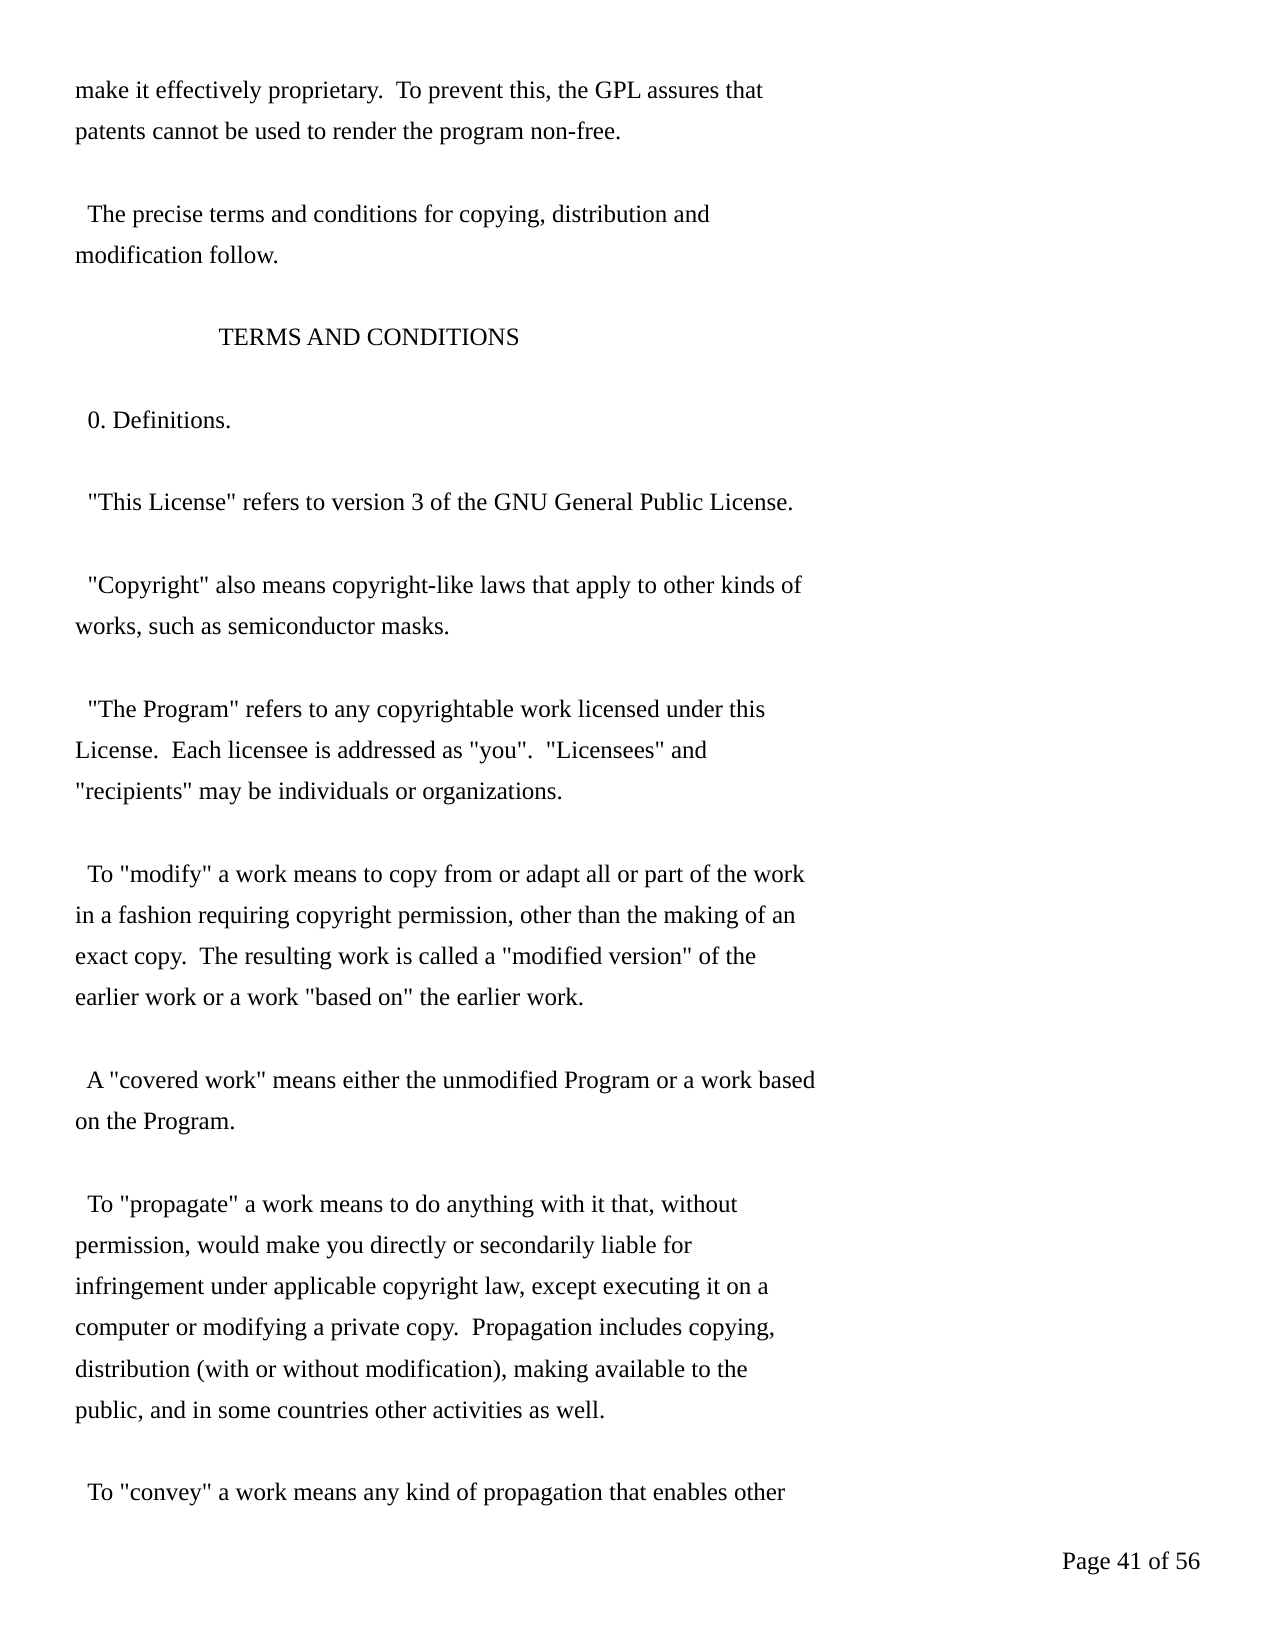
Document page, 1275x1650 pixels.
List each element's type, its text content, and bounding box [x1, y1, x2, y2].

text works, such as semiconductor masks. [75, 611, 1200, 640]
text public, and in some countries other activities as well. [75, 1395, 1200, 1424]
text "This License" refers to version 3 of the GNU General Public License. [75, 487, 1200, 516]
text infringement under applicable copyright law, except executing it on a [75, 1271, 1200, 1300]
text distribution (with or without modification), making available to the [75, 1354, 1200, 1382]
text TERMS AND CONDITIONS [75, 322, 1200, 351]
text make it effectively proprietary. To prevent this, the GPL assures that [75, 75, 1200, 104]
text To "propagate" a work means to do anything with it that, without [75, 1189, 1200, 1217]
text exact copy. The resulting work is called a "modified version" of the [75, 941, 1200, 970]
text To "convey" a work means any kind of propagation that enables other [75, 1477, 1200, 1506]
text modification follow. [75, 240, 1200, 269]
text permission, would make you directly or secondarily liable for [75, 1230, 1200, 1259]
text computer or modifying a private copy. Propagation includes copying, [75, 1312, 1200, 1341]
text 0. Definitions. [75, 405, 1200, 434]
text "Copyright" also means copyright-like laws that apply to other kinds of [75, 570, 1200, 599]
text "recipients" may be individuals or organizations. [75, 776, 1200, 805]
text earlier work or a work "based on" the earlier work. [75, 982, 1200, 1011]
text "The Program" refers to any copyrightable work licensed under this [75, 694, 1200, 722]
text in a fashion requiring copyright permission, other than the making of an [75, 900, 1200, 929]
text A "covered work" means either the unmodified Program or a work based [75, 1065, 1200, 1094]
text patents cannot be used to render the program non-free. [75, 116, 1200, 145]
text on the Program. [75, 1106, 1200, 1135]
text The precise terms and conditions for copying, distribution and [75, 199, 1200, 227]
text To "modify" a work means to copy from or adapt all or part of the work [75, 859, 1200, 887]
text License. Each licensee is addressed as "you". "Licensees" and [75, 735, 1200, 764]
